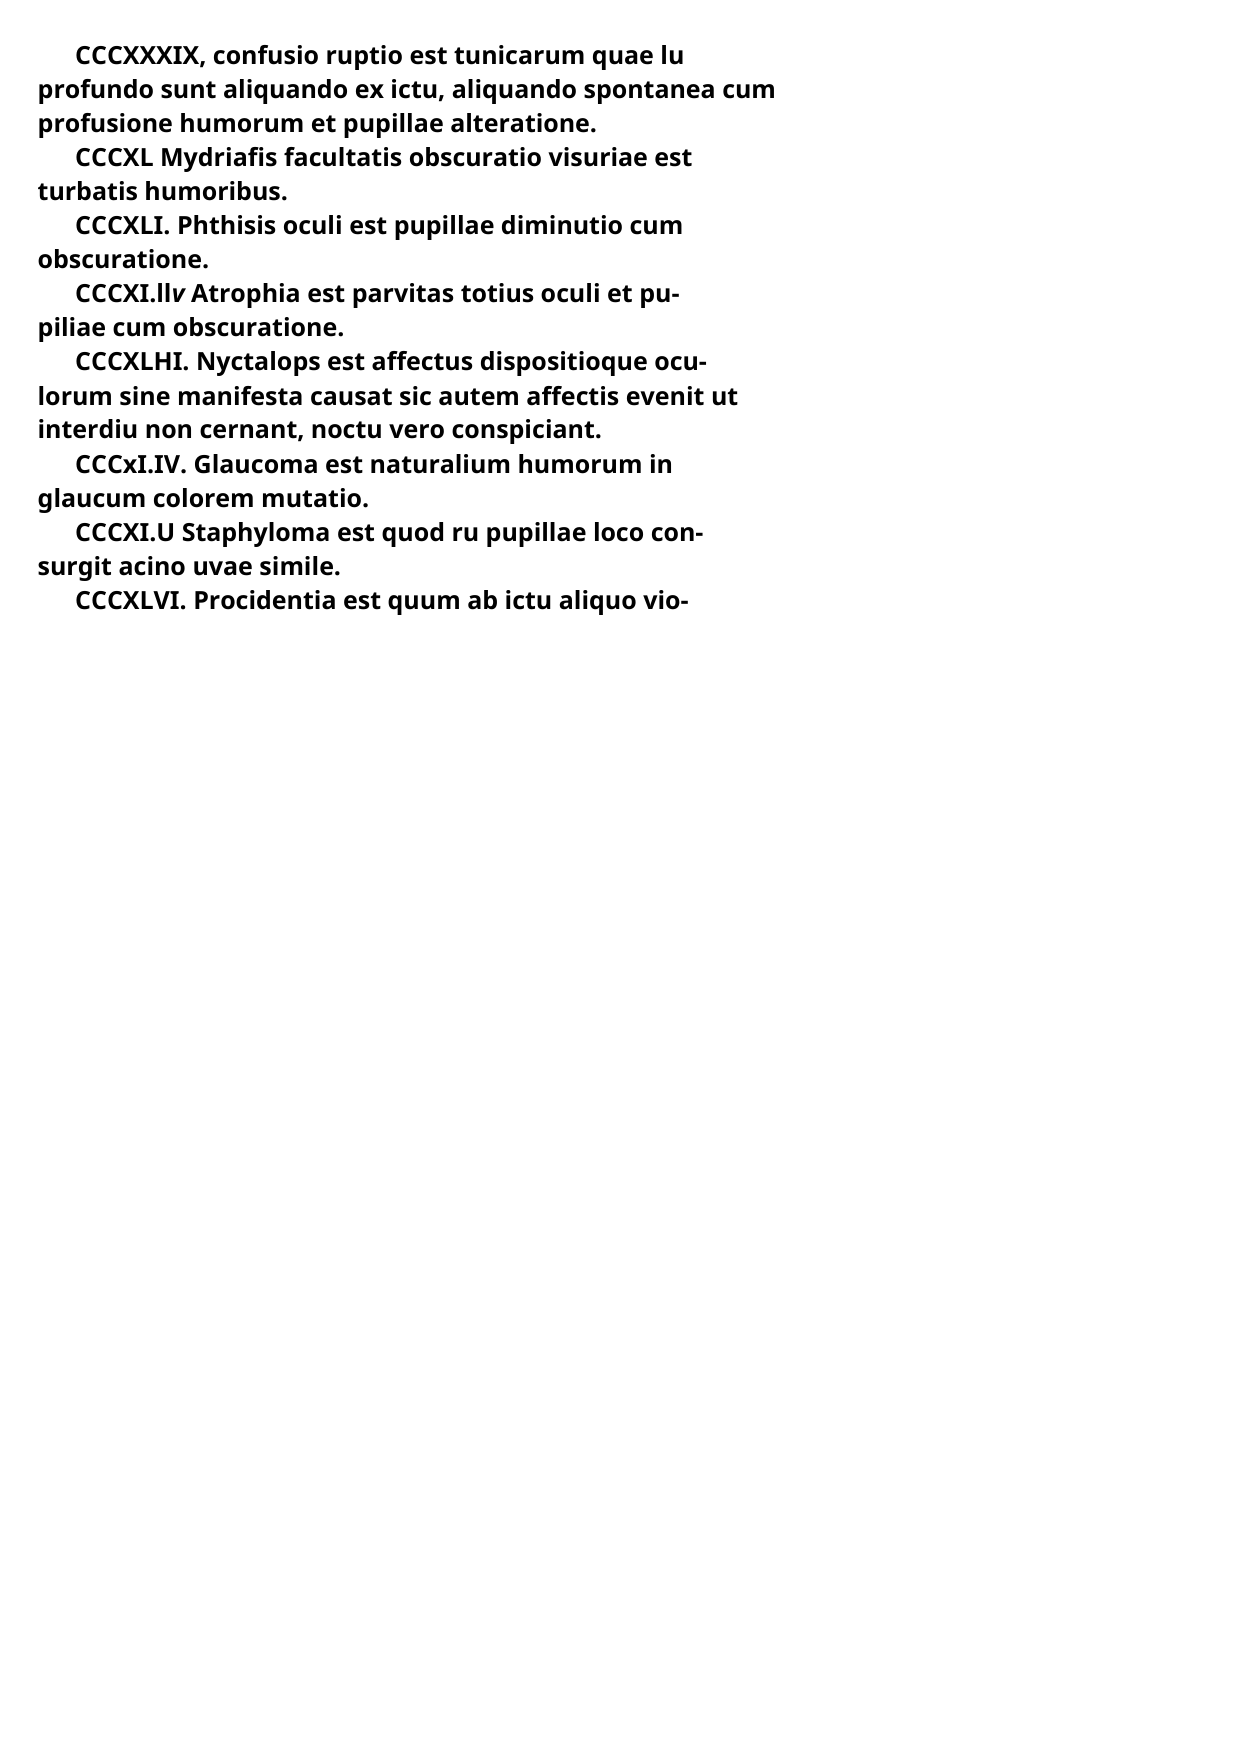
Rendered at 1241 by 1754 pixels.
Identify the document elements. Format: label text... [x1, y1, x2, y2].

text CCCXXXIX, confusio ruptio est tunicarum quae lu profundo sunt aliquando ex ictu, aliquando spontanea cum profusione humorum et pupillae alteratione. [37, 37, 1203, 140]
text CCCXI.llv Atrophia est parvitas totius oculi et pu- piliae cum obscuratione. [37, 276, 1203, 344]
text CCCXL Mydriafis facultatis obscuratio visuriae est turbatis humoribus. [37, 140, 1203, 208]
text CCCXI.U Staphyloma est quod ru pupillae loco con- surgit acino uvae simile. [37, 514, 1203, 582]
text CCCxI.IV. Glaucoma est naturalium humorum in glaucum colorem mutatio. [37, 446, 1203, 514]
text CCCXLHI. Nyctalops est affectus dispositioque ocu- lorum sine manifesta causat sic autem affectis evenit ut interdiu non cernant, noctu vero conspiciant. [37, 344, 1203, 446]
text CCCXLI. Phthisis oculi est pupillae diminutio cum obscuratione. [37, 208, 1203, 276]
text CCCXLVI. Procidentia est quum ab ictu aliquo vio- [37, 582, 1203, 617]
